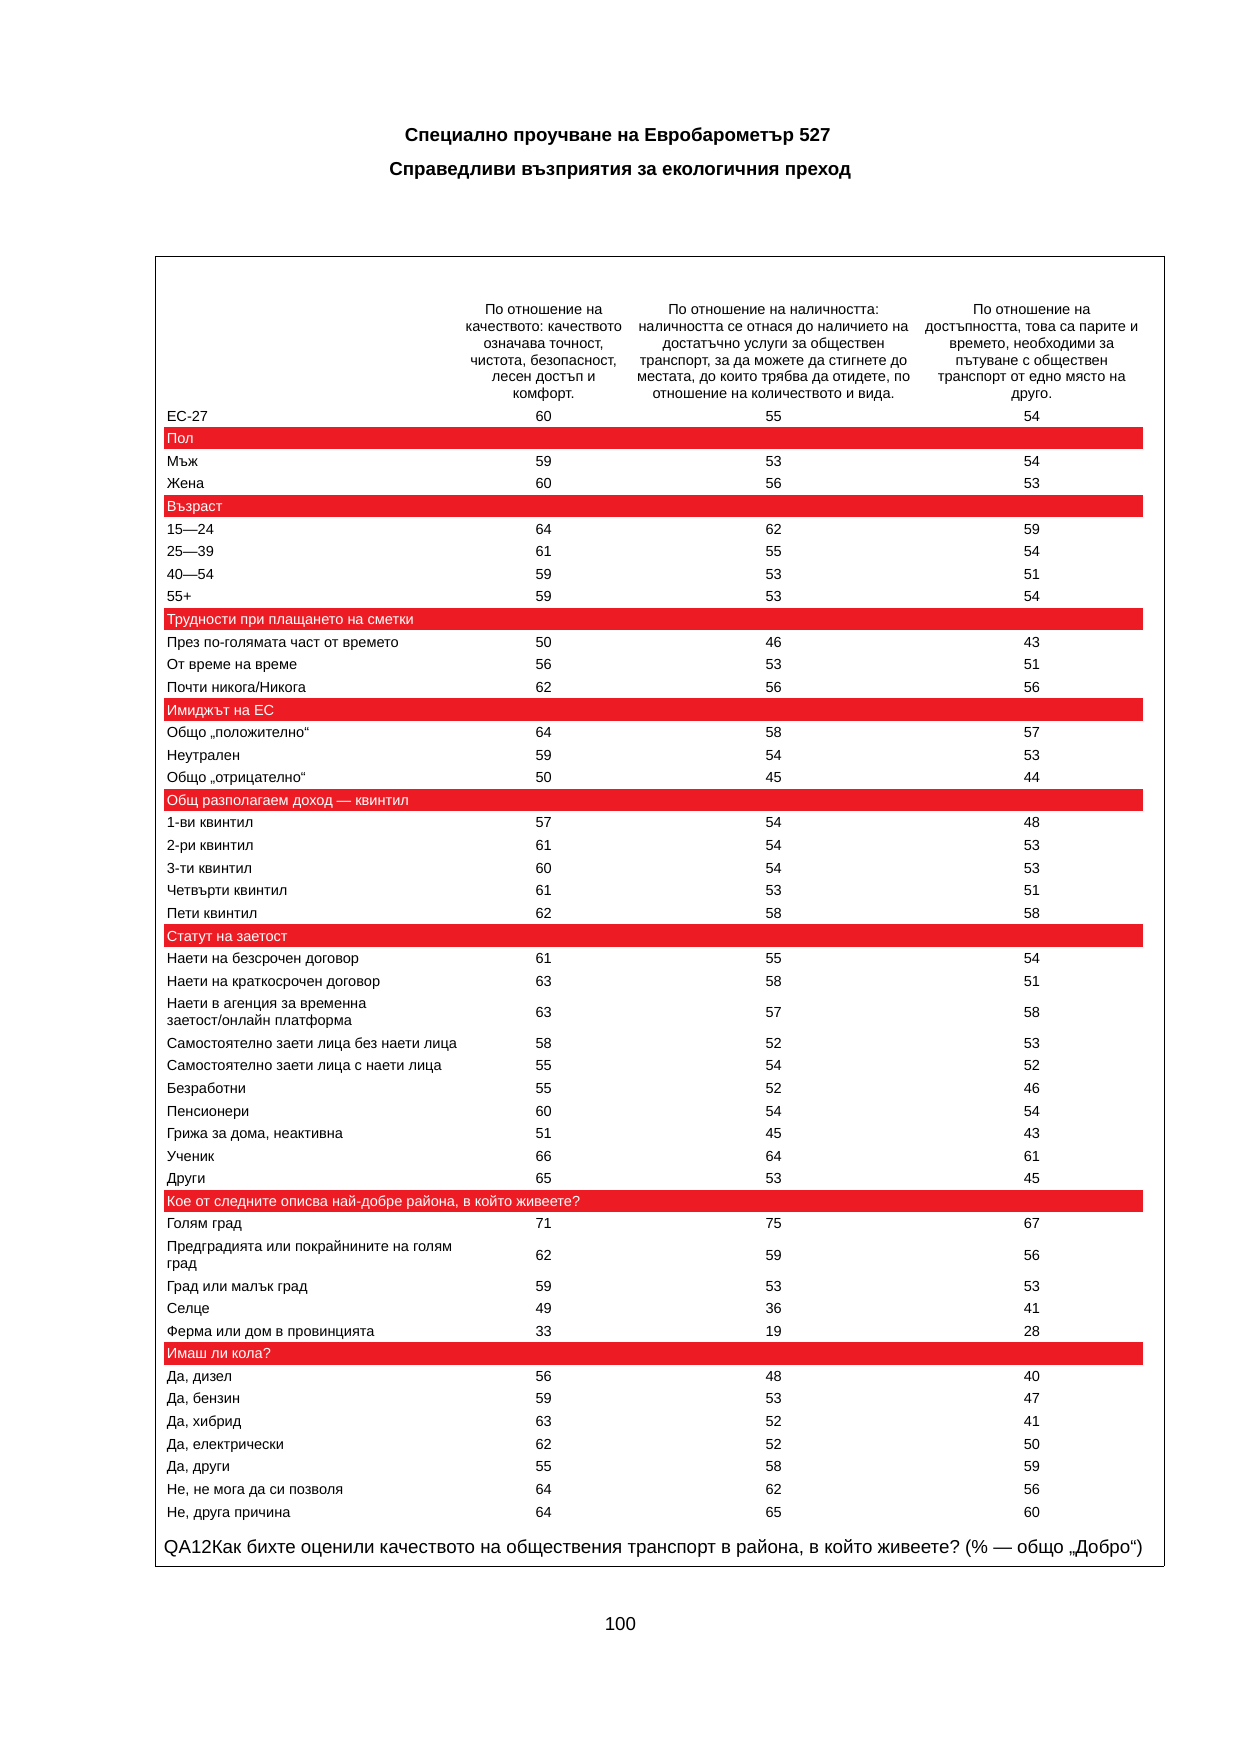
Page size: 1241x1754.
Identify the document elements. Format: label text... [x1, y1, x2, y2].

table_cell [920, 1190, 1143, 1212]
table_cell 53 [920, 472, 1143, 495]
table_cell 55 [460, 1455, 627, 1478]
table_cell 60 [460, 404, 627, 427]
table_cell Имиджът на ЕС [164, 698, 460, 721]
table_cell 60 [460, 1099, 627, 1122]
table_cell 53 [627, 1167, 920, 1190]
table_cell 3-ти квинтил [164, 856, 460, 879]
table_cell [627, 698, 920, 721]
table_cell Общо „отрицателно“ [164, 766, 460, 789]
table_cell Почти никога/Никога [164, 676, 460, 698]
table_cell 53 [920, 856, 1143, 879]
table_cell 52 [627, 1410, 920, 1432]
text QA12Как бихте оценили качеството на обществения транспорт в района, в който живеете? (% — общо „Добро“) [164, 1535, 1155, 1557]
table_cell 41 [920, 1410, 1143, 1432]
table_cell 58 [920, 902, 1143, 924]
table_cell 45 [627, 1122, 920, 1144]
table_cell 64 [627, 1145, 920, 1167]
table_cell Общ разполагаем доход — квинтил [164, 789, 460, 811]
table_cell 61 [460, 947, 627, 969]
table_cell 54 [627, 1099, 920, 1122]
table_cell 56 [627, 472, 920, 495]
table_cell [460, 924, 627, 947]
table_cell 53 [627, 450, 920, 472]
table_header [164, 298, 460, 404]
table_cell 40—54 [164, 563, 460, 585]
table_cell Ферма или дом в провинцията [164, 1320, 460, 1342]
table_cell 55 [460, 1077, 627, 1099]
table_cell 56 [920, 1478, 1143, 1500]
table_cell Самостоятелно заети лица с наети лица [164, 1054, 460, 1077]
table_cell 61 [460, 540, 627, 563]
table_cell 61 [460, 879, 627, 902]
table_cell 59 [920, 1455, 1143, 1478]
table_cell 54 [627, 856, 920, 879]
table_cell 62 [460, 676, 627, 698]
table_cell 62 [460, 1235, 627, 1274]
table_cell 57 [920, 721, 1143, 743]
table_cell 64 [460, 1478, 627, 1500]
table_cell 50 [460, 630, 627, 653]
table_cell 47 [920, 1387, 1143, 1410]
table_cell 61 [920, 1145, 1143, 1167]
table_cell [460, 698, 627, 721]
table_cell Самостоятелно заети лица без наети лица [164, 1031, 460, 1054]
table_cell 1-ви квинтил [164, 811, 460, 834]
table_cell 63 [460, 992, 627, 1031]
table_cell Имаш ли кола? [164, 1342, 460, 1365]
table_cell 52 [627, 1433, 920, 1455]
table_cell 56 [460, 1365, 627, 1387]
table_cell 53 [920, 744, 1143, 766]
table_cell 53 [627, 1387, 920, 1410]
table_cell 64 [460, 721, 627, 743]
table_cell [627, 789, 920, 811]
table_cell 59 [920, 518, 1143, 540]
table_cell 50 [920, 1433, 1143, 1455]
table_cell 75 [627, 1212, 920, 1235]
table_cell 28 [920, 1320, 1143, 1342]
table_cell 54 [627, 1054, 920, 1077]
table_cell 64 [460, 518, 627, 540]
table_cell Трудности при плащането на сметки [164, 608, 460, 630]
table_cell 53 [627, 563, 920, 585]
table_cell 61 [460, 834, 627, 856]
table_cell Предградията или покрайнините на голям град [164, 1235, 460, 1274]
table_cell 33 [460, 1320, 627, 1342]
table_cell 66 [460, 1145, 627, 1167]
table_cell ЕС-27 [164, 404, 460, 427]
table_cell 55 [627, 404, 920, 427]
table_cell 55 [460, 1054, 627, 1077]
table_cell 2-ри квинтил [164, 834, 460, 856]
table_cell Наети на безсрочен договор [164, 947, 460, 969]
table_cell Грижа за дома, неактивна [164, 1122, 460, 1144]
table_cell [920, 495, 1143, 517]
table_cell 58 [627, 902, 920, 924]
table_cell Голям град [164, 1212, 460, 1235]
table_cell 40 [920, 1365, 1143, 1387]
table_cell Наети на краткосрочен договор [164, 970, 460, 992]
table_cell Град или малък град [164, 1274, 460, 1297]
table_cell През по-голямата част от времето [164, 630, 460, 653]
table_cell 41 [920, 1297, 1143, 1319]
table_cell Жена [164, 472, 460, 495]
table_cell 54 [627, 744, 920, 766]
table_cell [460, 427, 627, 449]
table_cell 53 [627, 585, 920, 608]
table_cell 45 [920, 1167, 1143, 1190]
table_cell [460, 608, 627, 630]
table_cell 62 [627, 1478, 920, 1500]
table_cell 52 [627, 1077, 920, 1099]
table_cell 57 [627, 992, 920, 1031]
table_cell Мъж [164, 450, 460, 472]
table_cell 48 [920, 811, 1143, 834]
table_header По отношение на достъпността, това са парите и времето, необходими за пътуване с обществен транспорт от едно място на друго. [920, 298, 1143, 404]
table_cell 54 [920, 404, 1143, 427]
table_cell 54 [920, 947, 1143, 969]
table_cell 54 [920, 450, 1143, 472]
table_cell 55+ [164, 585, 460, 608]
table_cell 53 [627, 1274, 920, 1297]
table_cell 67 [920, 1212, 1143, 1235]
table_cell Селце [164, 1297, 460, 1319]
table_header По отношение на качеството: качеството означава точност, чистота, безопасност, лесен достъп и комфорт. [460, 298, 627, 404]
table_cell 65 [460, 1167, 627, 1190]
table_cell 46 [920, 1077, 1143, 1099]
table_cell 56 [460, 653, 627, 676]
table_cell Общо „положително“ [164, 721, 460, 743]
table_cell 54 [627, 811, 920, 834]
table_cell 52 [627, 1031, 920, 1054]
table_cell Да, хибрид [164, 1410, 460, 1432]
table_cell 58 [627, 721, 920, 743]
table_cell Безработни [164, 1077, 460, 1099]
table_cell 60 [460, 472, 627, 495]
table_cell 62 [460, 1433, 627, 1455]
table_cell 58 [460, 1031, 627, 1054]
table_cell 44 [920, 766, 1143, 789]
table_cell Пети квинтил [164, 902, 460, 924]
table_cell Кое от следните описва най-добре района, в който живеете? [164, 1190, 920, 1212]
table_cell 57 [460, 811, 627, 834]
table_cell 59 [627, 1235, 920, 1274]
table_cell От време на време [164, 653, 460, 676]
table_cell 51 [920, 970, 1143, 992]
table_cell 19 [627, 1320, 920, 1342]
table_cell [627, 608, 920, 630]
table_cell 53 [920, 834, 1143, 856]
table_cell Да, други [164, 1455, 460, 1478]
table_cell Да, бензин [164, 1387, 460, 1410]
table_cell [920, 924, 1143, 947]
table_cell Четвърти квинтил [164, 879, 460, 902]
table_cell 63 [460, 970, 627, 992]
table_cell [920, 608, 1143, 630]
table_cell 51 [460, 1122, 627, 1144]
table_cell Наети в агенция за временна заетост/онлайн платформа [164, 992, 460, 1031]
table_cell 43 [920, 1122, 1143, 1144]
table_cell [920, 698, 1143, 721]
table_cell Ученик [164, 1145, 460, 1167]
table_cell 63 [460, 1410, 627, 1432]
table_cell 54 [627, 834, 920, 856]
table_cell 58 [920, 992, 1143, 1031]
table_cell Възраст [164, 495, 460, 517]
table_cell 53 [627, 879, 920, 902]
table_cell 51 [920, 879, 1143, 902]
table_cell 49 [460, 1297, 627, 1319]
table_cell 15—24 [164, 518, 460, 540]
table_cell 51 [920, 653, 1143, 676]
table_cell Неутрален [164, 744, 460, 766]
table_cell 58 [627, 970, 920, 992]
table_cell Да, дизел [164, 1365, 460, 1387]
table_cell 54 [920, 1099, 1143, 1122]
table_cell 48 [627, 1365, 920, 1387]
table_cell [920, 1342, 1143, 1365]
table_cell 56 [920, 676, 1143, 698]
table_cell 60 [460, 856, 627, 879]
table_cell 65 [627, 1500, 920, 1523]
table_cell Статут на заетост [164, 924, 460, 947]
table_cell 58 [627, 1455, 920, 1478]
table_cell 46 [627, 630, 920, 653]
table_cell Пол [164, 427, 460, 449]
table_cell 43 [920, 630, 1143, 653]
table_cell [627, 924, 920, 947]
table_cell 59 [460, 585, 627, 608]
table_cell 54 [920, 585, 1143, 608]
table_cell [460, 1342, 627, 1365]
table_cell 45 [627, 766, 920, 789]
table_cell 62 [460, 902, 627, 924]
table_cell 59 [460, 450, 627, 472]
table_cell 56 [627, 676, 920, 698]
table_cell 51 [920, 563, 1143, 585]
table_cell Пенсионери [164, 1099, 460, 1122]
table_cell [920, 427, 1143, 449]
table_cell [460, 495, 627, 517]
table_cell 62 [627, 518, 920, 540]
table_cell 53 [627, 653, 920, 676]
table_cell 50 [460, 766, 627, 789]
table_cell Не, не мога да си позволя [164, 1478, 460, 1500]
table_cell 54 [920, 540, 1143, 563]
table_cell Не, друга причина [164, 1500, 460, 1523]
table_cell 56 [920, 1235, 1143, 1274]
table_cell 55 [627, 540, 920, 563]
table_cell [627, 1342, 920, 1365]
table_cell [627, 427, 920, 449]
table_cell 64 [460, 1500, 627, 1523]
table_cell 25—39 [164, 540, 460, 563]
table_cell 71 [460, 1212, 627, 1235]
table_cell 59 [460, 563, 627, 585]
table_cell 55 [627, 947, 920, 969]
table_header По отношение на наличността: наличността се отнася до наличието на достатъчно услуги за обществен транспорт, за да можете да стигнете до местата, до които трябва да отидете, по отношение на количеството и вида. [627, 298, 920, 404]
table_cell 60 [920, 1500, 1143, 1523]
table_cell [627, 495, 920, 517]
table_cell 53 [920, 1031, 1143, 1054]
table_cell 53 [920, 1274, 1143, 1297]
table_cell Други [164, 1167, 460, 1190]
table_cell [920, 789, 1143, 811]
table_cell 52 [920, 1054, 1143, 1077]
table_cell [460, 789, 627, 811]
table_cell 59 [460, 1274, 627, 1297]
table_cell 59 [460, 1387, 627, 1410]
table_cell Да, електрически [164, 1433, 460, 1455]
table_cell 59 [460, 744, 627, 766]
table_cell 36 [627, 1297, 920, 1319]
